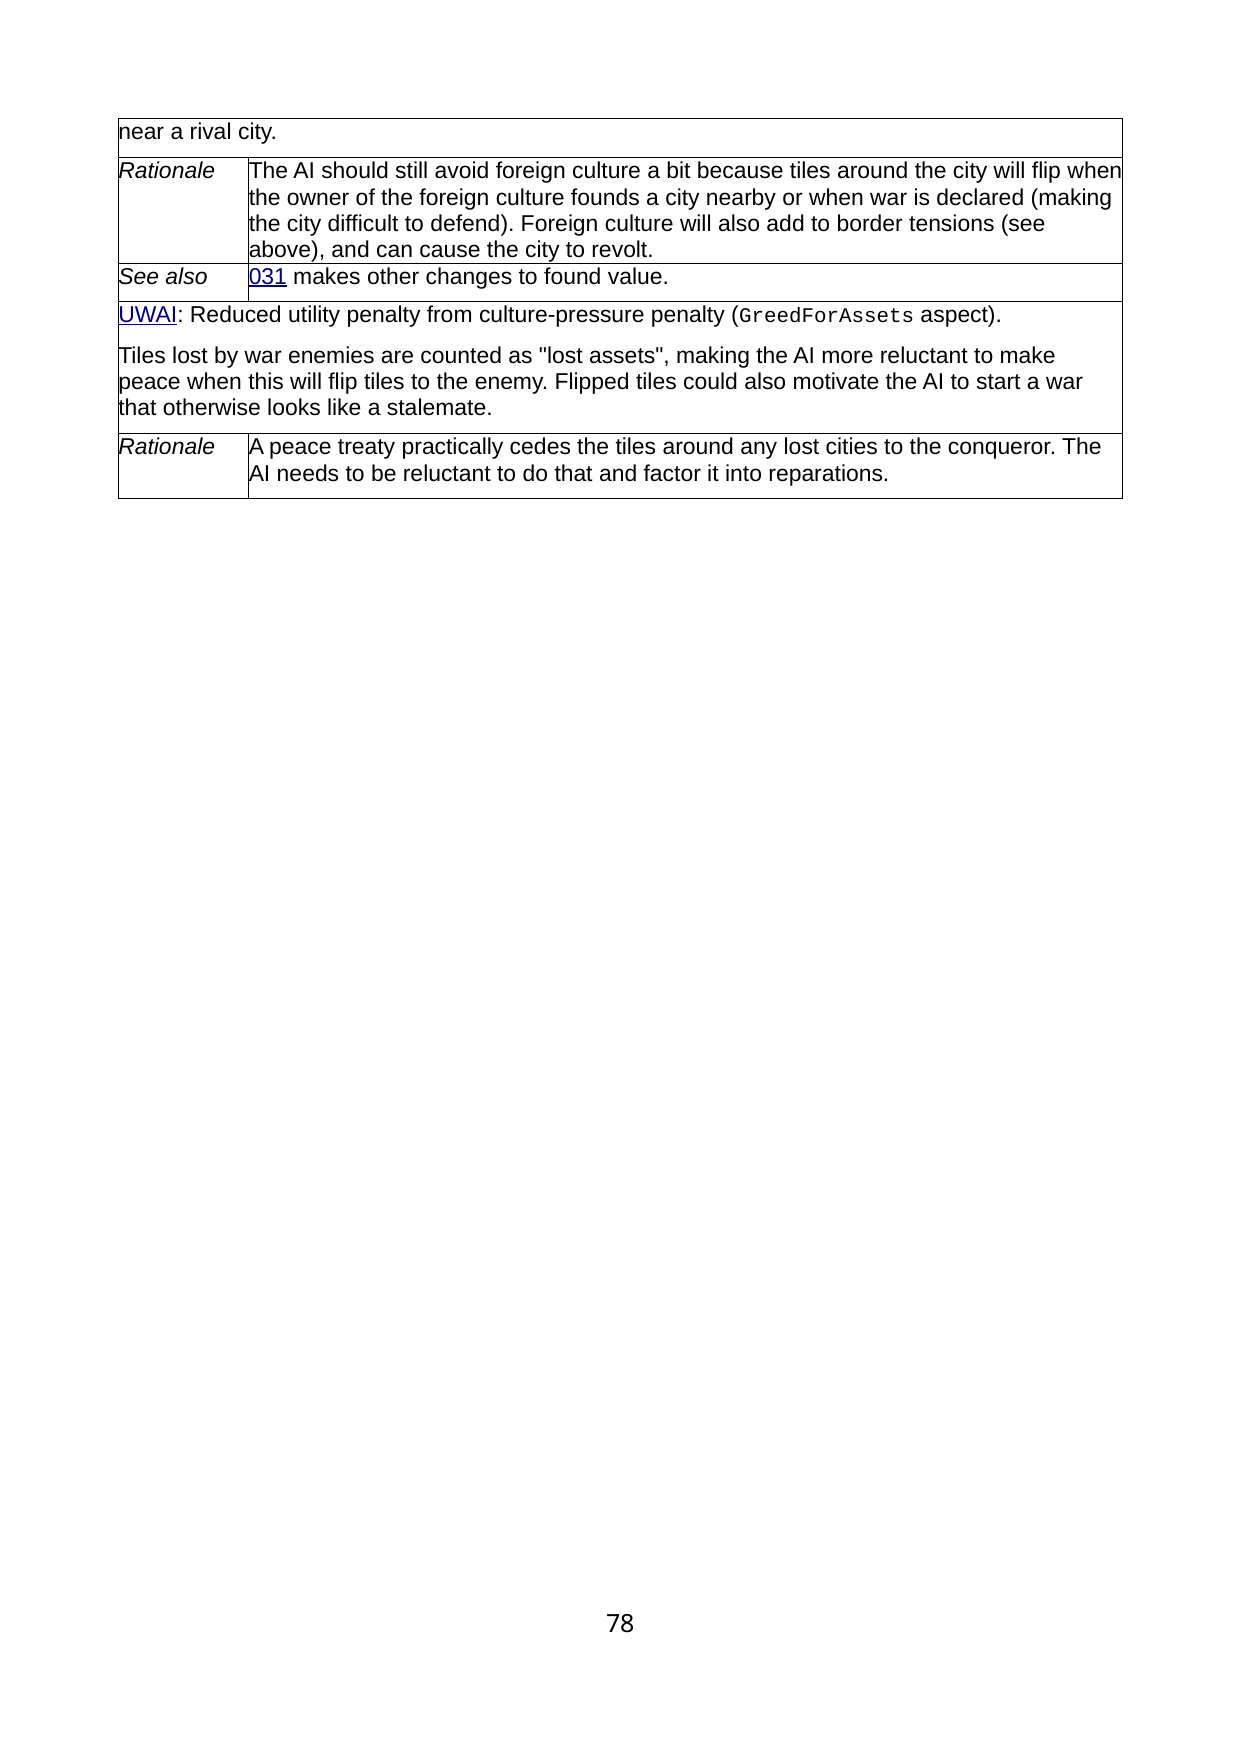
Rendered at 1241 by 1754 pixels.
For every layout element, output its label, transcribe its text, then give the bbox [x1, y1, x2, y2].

table_cell The AI should still avoid foreign culture a bit because tiles around the city will flip when the owner of the foreign culture founds a city nearby or when war is declared (making the city difficult to defend). Foreign culture will also add to border tensions (see above), and can cause the city to revolt. [249, 158, 1122, 262]
table_cell See also [119, 264, 248, 301]
table_cell 031 makes other changes to found value. [249, 264, 1122, 301]
table_cell Rationale [119, 158, 248, 262]
table_cell A peace treaty practically cedes the tiles around any lost cities to the conqueror. The AI needs to be reluctant to do that and factor it into reparations. [249, 434, 1122, 498]
table_cell UWAI: Reduced utility penalty from culture-pressure penalty (GreedForAssets aspect). Tiles lost by war enemies are counted as "lost assets", making the AI more reluctant to make peace when this will flip tiles to the enemy. Flipped tiles could also motivate the AI to start a war that otherwise looks like a stalemate. [119, 302, 1122, 433]
table_cell Rationale [119, 434, 248, 498]
table_cell near a rival city. [119, 119, 1122, 157]
